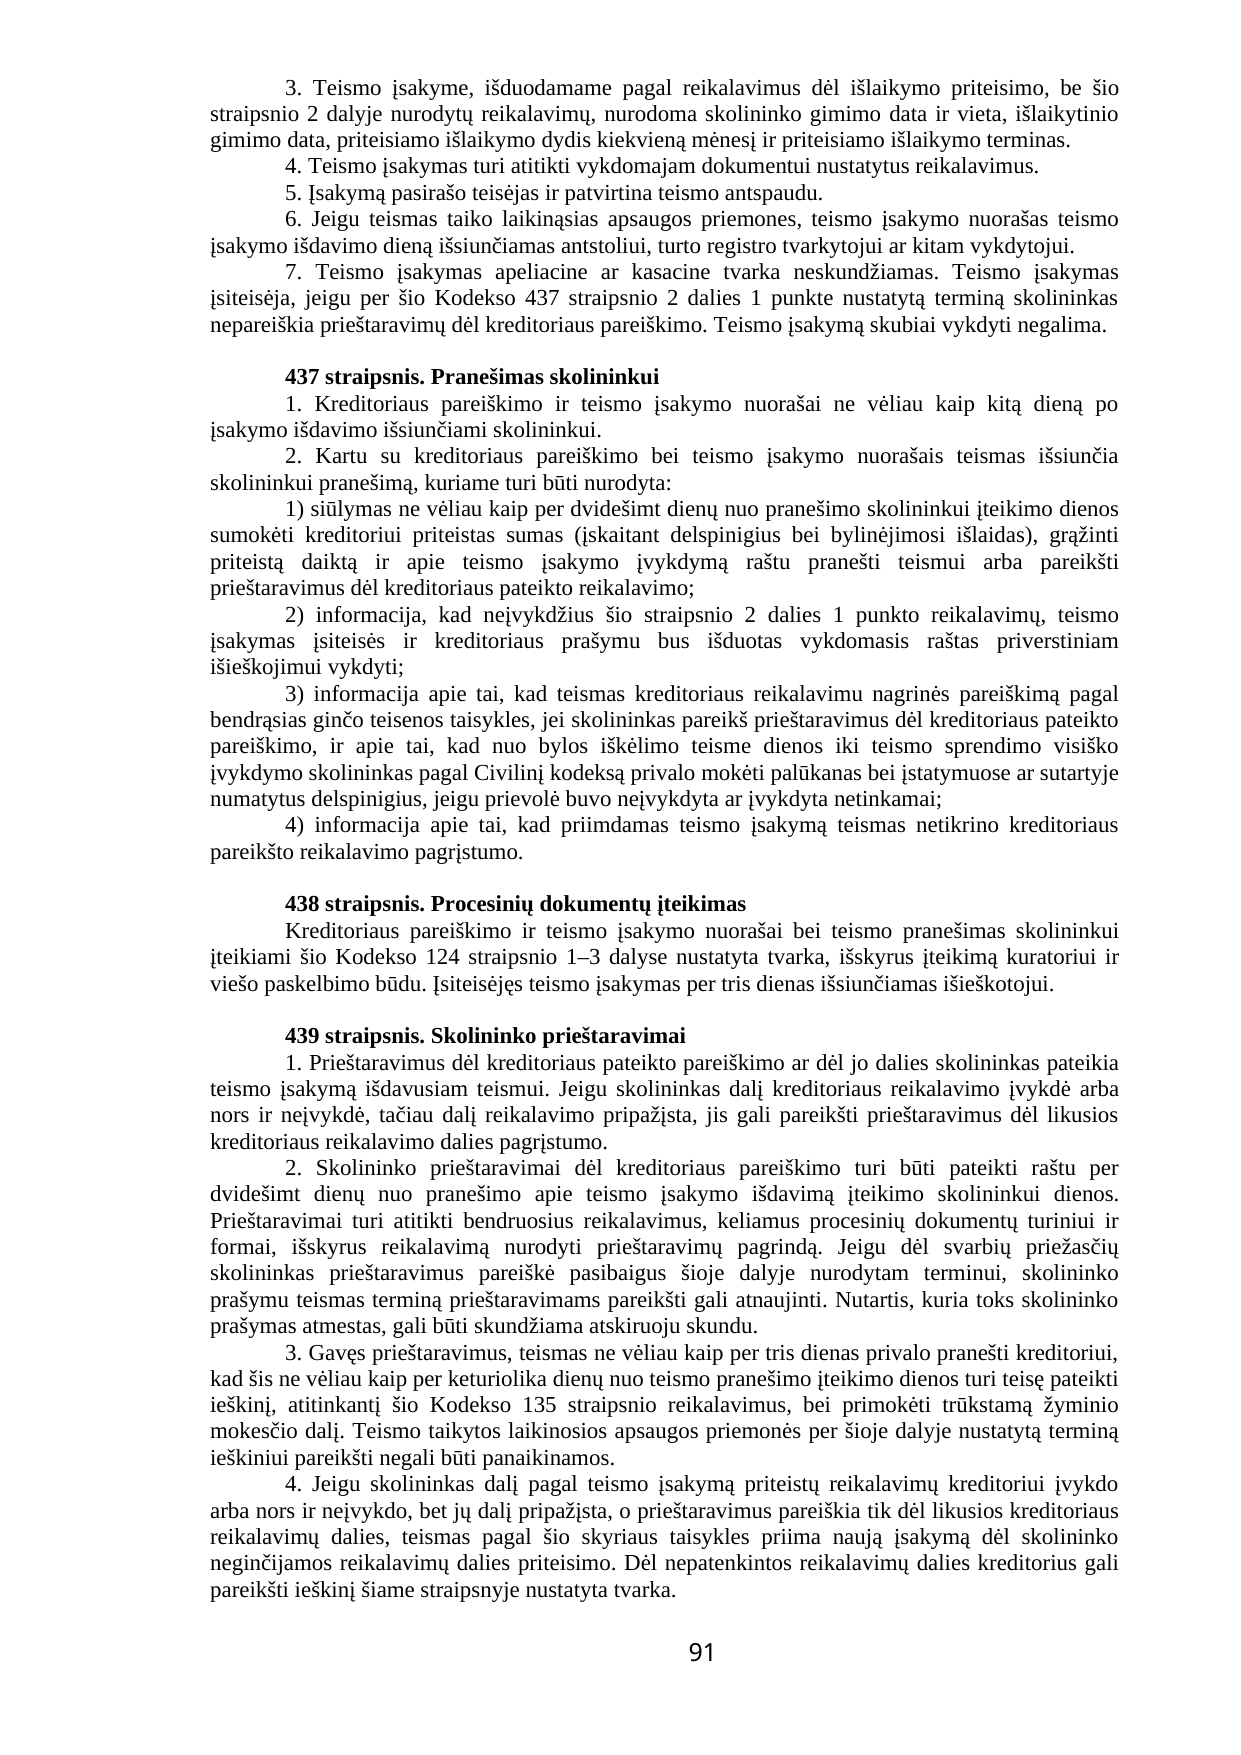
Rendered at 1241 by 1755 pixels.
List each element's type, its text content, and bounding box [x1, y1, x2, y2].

text Kreditoriaus pareiškimo ir teismo įsakymo nuorašai bei teismo pranešimas skolininkui įteikiami šio Kodekso 124 straipsnio 1–3 dalyse nustatyta tvarka, išskyrus įteikimą kuratoriui ir viešo paskelbimo būdu. Įsiteisėjęs teismo įsakymas per tris dienas išsiunčiamas išieškotojui. [210, 917, 1120, 996]
text 3) informacija apie tai, kad teismas kreditoriaus reikalavimu nagrinės pareiškimą pagal bendrąsias ginčo teisenos taisykles, jei skolininkas pareikš prieštaravimus dėl kreditoriaus pateikto pareiškimo, ir apie tai, kad nuo bylos iškėlimo teisme dienos iki teismo sprendimo visiško įvykdymo skolininkas pagal Civilinį kodeksą privalo mokėti palūkanas bei įstatymuose ar sutartyje numatytus delspinigius, jeigu prievolė buvo neįvykdyta ar įvykdyta netinkamai; [210, 680, 1120, 811]
text 1. Kreditoriaus pareiškimo ir teismo įsakymo nuorašai ne vėliau kaip kitą dieną po įsakymo išdavimo išsiunčiami skolininkui. [210, 390, 1120, 442]
text 2. Kartu su kreditoriaus pareiškimo bei teismo įsakymo nuorašais teismas išsiunčia skolininkui pranešimą, kuriame turi būti nurodyta: [210, 442, 1120, 495]
text 3. Teismo įsakyme, išduodamame pagal reikalavimus dėl išlaikymo priteisimo, be šio straipsnio 2 dalyje nurodytų reikalavimų, nurodoma skolininko gimimo data ir vieta, išlaikytinio gimimo data, priteisiamo išlaikymo dydis kiekvieną mėnesį ir priteisiamo išlaikymo terminas. [210, 73, 1120, 153]
text 1. Prieštaravimus dėl kreditoriaus pateikto pareiškimo ar dėl jo dalies skolininkas pateikia teismo įsakymą išdavusiam teismui. Jeigu skolininkas dalį kreditoriaus reikalavimo įvykdė arba nors ir neįvykdė, tačiau dalį reikalavimo pripažįsta, jis gali pareikšti prieštaravimus dėl likusios kreditoriaus reikalavimo dalies pagrįstumo. [210, 1049, 1120, 1154]
text 2. Skolininko prieštaravimai dėl kreditoriaus pareiškimo turi būti pateikti raštu per dvidešimt dienų nuo pranešimo apie teismo įsakymo išdavimą įteikimo skolininkui dienos. Prieštaravimai turi atitikti bendruosius reikalavimus, keliamus procesinių dokumentų turiniui ir formai, išskyrus reikalavimą nurodyti prieštaravimų pagrindą. Jeigu dėl svarbių priežasčių skolininkas prieštaravimus pareiškė pasibaigus šioje dalyje nurodytam terminui, skolininko prašymu teismas terminą prieštaravimams pareikšti gali atnaujinti. Nutartis, kuria toks skolininko prašymas atmestas, gali būti skundžiama atskiruoju skundu. [210, 1154, 1120, 1338]
text 7. Teismo įsakymas apeliacine ar kasacine tvarka neskundžiamas. Teismo įsakymas įsiteisėja, jeigu per šio Kodekso 437 straipsnio 2 dalies 1 punkte nustatytą terminą skolininkas nepareiškia prieštaravimų dėl kreditoriaus pareiškimo. Teismo įsakymą skubiai vykdyti negalima. [210, 258, 1120, 337]
text 438 straipsnis. Procesinių dokumentų įteikimas [210, 891, 1120, 917]
text 4) informacija apie tai, kad priimdamas teismo įsakymą teismas netikrino kreditoriaus pareikšto reikalavimo pagrįstumo. [210, 811, 1120, 864]
text 5. Įsakymą pasirašo teisėjas ir patvirtina teismo antspaudu. [210, 179, 1120, 205]
text 6. Jeigu teismas taiko laikinąsias apsaugos priemones, teismo įsakymo nuorašas teismo įsakymo išdavimo dieną išsiunčiamas antstoliui, turto registro tvarkytojui ar kitam vykdytojui. [210, 205, 1120, 258]
text 4. Teismo įsakymas turi atitikti vykdomajam dokumentui nustatytus reikalavimus. [210, 153, 1120, 179]
text 439 straipsnis. Skolininko prieštaravimai [210, 1022, 1120, 1049]
text 2) informacija, kad neįvykdžius šio straipsnio 2 dalies 1 punkto reikalavimų, teismo įsakymas įsiteisės ir kreditoriaus prašymu bus išduotas vykdomasis raštas priverstiniam išieškojimui vykdyti; [210, 601, 1120, 680]
text 1) siūlymas ne vėliau kaip per dvidešimt dienų nuo pranešimo skolininkui įteikimo dienos sumokėti kreditoriui priteistas sumas (įskaitant delspinigius bei bylinėjimosi išlaidas), grąžinti priteistą daiktą ir apie teismo įsakymo įvykdymą raštu pranešti teismui arba pareikšti prieštaravimus dėl kreditoriaus pateikto reikalavimo; [210, 495, 1120, 601]
text 3. Gavęs prieštaravimus, teismas ne vėliau kaip per tris dienas privalo pranešti kreditoriui, kad šis ne vėliau kaip per keturiolika dienų nuo teismo pranešimo įteikimo dienos turi teisę pateikti ieškinį, atitinkantį šio Kodekso 135 straipsnio reikalavimus, bei primokėti trūkstamą žyminio mokesčio dalį. Teismo taikytos laikinosios apsaugos priemonės per šioje dalyje nustatytą terminą ieškiniui pareikšti negali būti panaikinamos. [210, 1338, 1120, 1470]
text 4. Jeigu skolininkas dalį pagal teismo įsakymą priteistų reikalavimų kreditoriui įvykdo arba nors ir neįvykdo, bet jų dalį pripažįsta, o prieštaravimus pareiškia tik dėl likusios kreditoriaus reikalavimų dalies, teismas pagal šio skyriaus taisykles priima naują įsakymą dėl skolininko neginčijamos reikalavimų dalies priteisimo. Dėl nepatenkintos reikalavimų dalies kreditorius gali pareikšti ieškinį šiame straipsnyje nustatyta tvarka. [210, 1470, 1120, 1602]
text 437 straipsnis. Pranešimas skolininkui [210, 363, 1120, 390]
